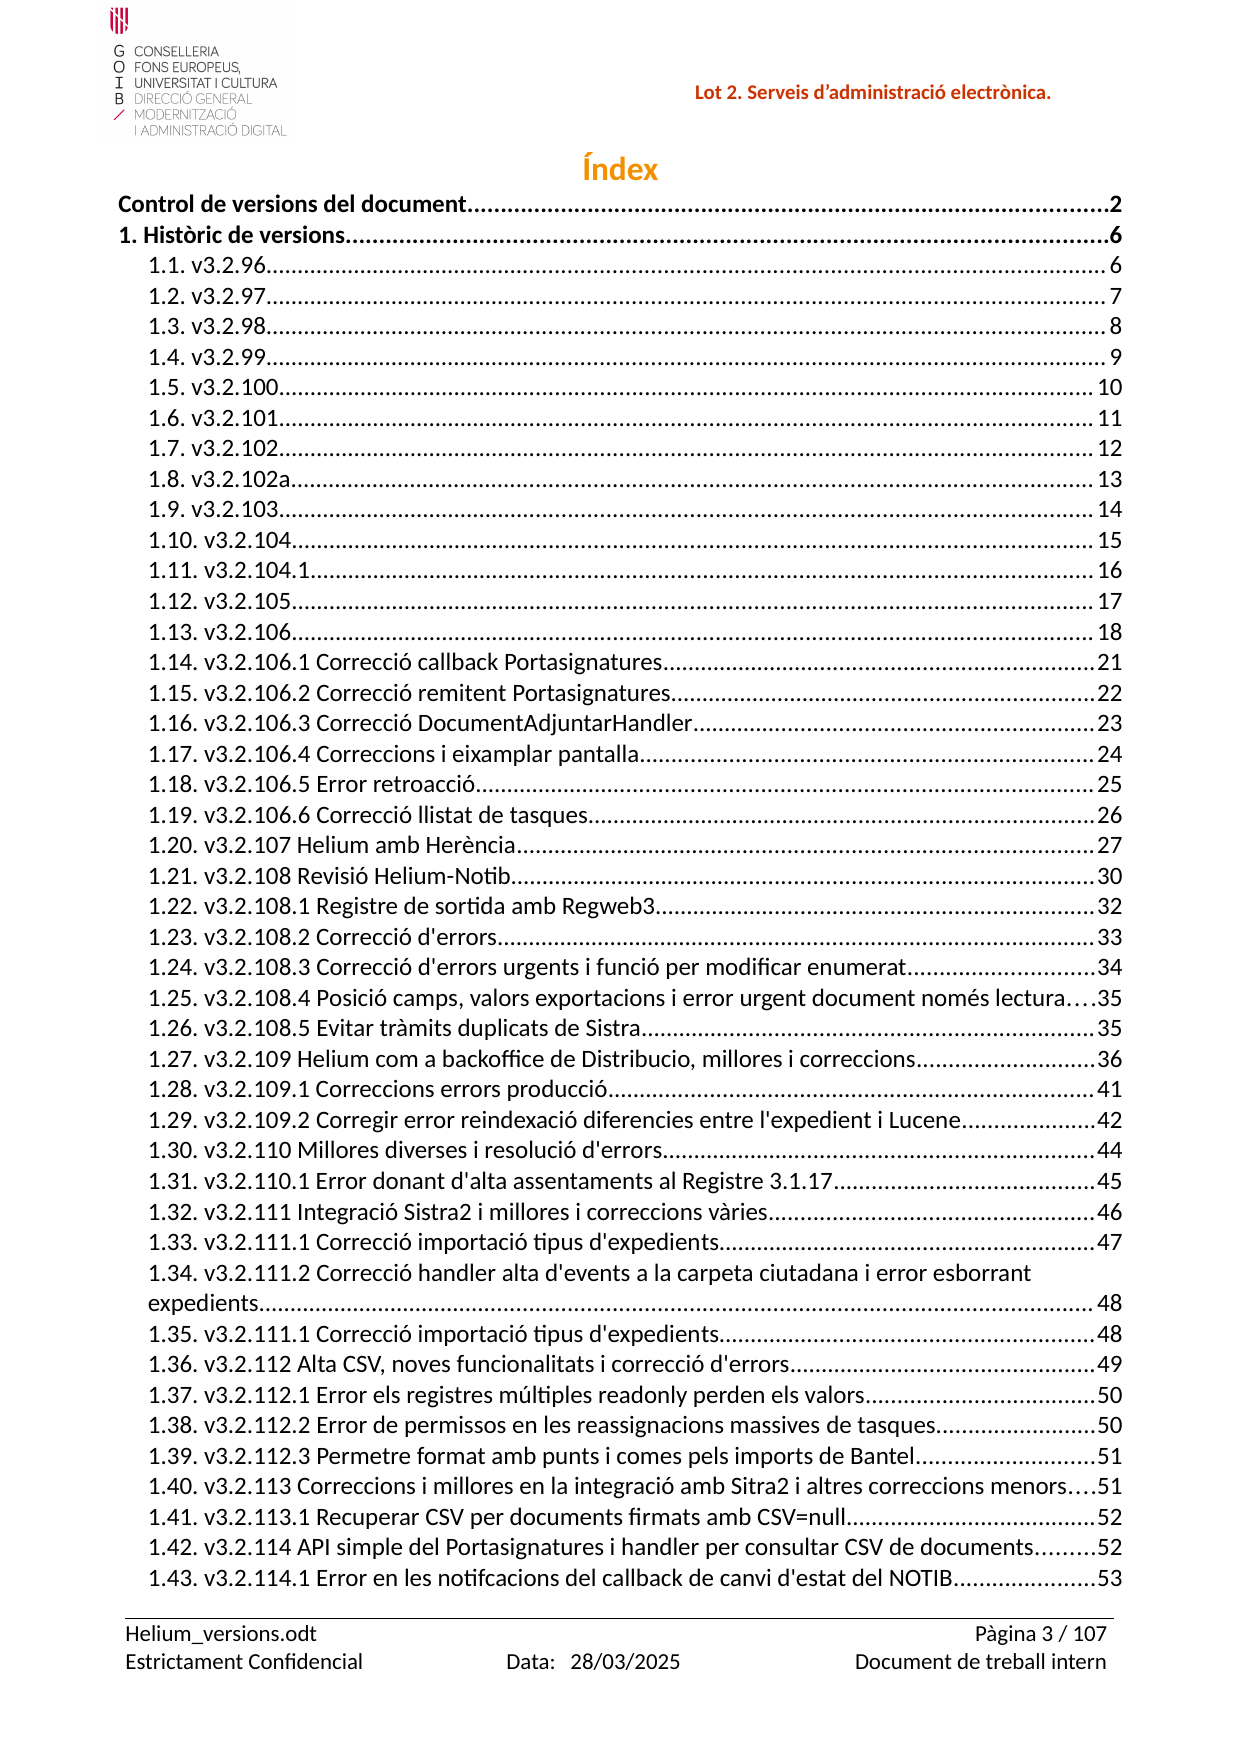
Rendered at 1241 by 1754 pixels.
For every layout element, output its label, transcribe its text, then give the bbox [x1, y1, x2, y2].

text 1.41. v3.2.113.1 Recuperar CSV per documents firmats amb CSV=null 52 [148, 1501, 1122, 1531]
text 1.19. v3.2.106.6 Correcció llistat de tasques 26 [148, 799, 1122, 829]
text 1.14. v3.2.106.1 Correcció callback Portasignatures 21 [148, 646, 1122, 677]
text 1.30. v3.2.110 Millores diverses i resolució d'errors 44 [148, 1134, 1122, 1165]
text 1.1. v3.2.96 6 [148, 249, 1122, 280]
text 1.32. v3.2.111 Integració Sistra2 i millores i correccions vàries 46 [148, 1196, 1122, 1226]
text 1.2. v3.2.97 7 [148, 280, 1122, 311]
text 1.3. v3.2.98 8 [148, 311, 1122, 341]
text 1.21. v3.2.108 Revisió Helium-Notib 30 [148, 860, 1122, 890]
text 1.38. v3.2.112.2 Error de permissos en les reassignacions massives de tasques 50 [148, 1409, 1122, 1440]
text 1.25. v3.2.108.4 Posició camps, valors exportacions i error urgent document només lectura 35 [148, 982, 1122, 1012]
text 1.37. v3.2.112.1 Error els registres múltiples readonly perden els valors 50 [148, 1379, 1122, 1409]
text 1.28. v3.2.109.1 Correccions errors producció 41 [148, 1073, 1122, 1104]
text 1.5. v3.2.100 10 [148, 372, 1122, 402]
text 1.8. v3.2.102a 13 [148, 463, 1122, 494]
text 1.35. v3.2.111.1 Correcció importació tipus d'expedients 48 [148, 1318, 1122, 1348]
text 1.7. v3.2.102 12 [148, 433, 1122, 463]
text Índex [118, 148, 1122, 188]
text 1.36. v3.2.112 Alta CSV, noves funcionalitats i correcció d'errors 49 [148, 1348, 1122, 1379]
text 1.12. v3.2.105 17 [148, 585, 1122, 616]
text 1.11. v3.2.104.1 16 [148, 555, 1122, 585]
text 1.22. v3.2.108.1 Registre de sortida amb Regweb3 32 [148, 890, 1122, 921]
text 1.29. v3.2.109.2 Corregir error reindexació diferencies entre l'expedient i Lucene 42 [148, 1104, 1122, 1134]
text 1.27. v3.2.109 Helium com a backoffice de Distribucio, millores i correccions 36 [148, 1043, 1122, 1073]
text Control de versions del document 2 [118, 188, 1122, 219]
text 1.6. v3.2.101 11 [148, 402, 1122, 433]
picture [100, 0, 297, 144]
text 1.24. v3.2.108.3 Correcció d'errors urgents i funció per modificar enumerat 34 [148, 951, 1122, 982]
text 1.33. v3.2.111.1 Correcció importació tipus d'expedients 47 [148, 1226, 1122, 1257]
text 1.16. v3.2.106.3 Correcció DocumentAdjuntarHandler 23 [148, 707, 1122, 738]
text 1.26. v3.2.108.5 Evitar tràmits duplicats de Sistra 35 [148, 1012, 1122, 1043]
text 1.34. v3.2.111.2 Correcció handler alta d'events a la carpeta ciutadana i error esborrant expedients 48 [148, 1257, 1122, 1318]
text 1.20. v3.2.107 Helium amb Herència 27 [148, 829, 1122, 860]
text 1.42. v3.2.114 API simple del Portasignatures i handler per consultar CSV de documents 52 [148, 1531, 1122, 1562]
text 1.4. v3.2.99 9 [148, 341, 1122, 372]
text 1. Històric de versions 6 [118, 219, 1122, 249]
text 1.18. v3.2.106.5 Error retroacció 25 [148, 768, 1122, 799]
text 1.9. v3.2.103 14 [148, 494, 1122, 524]
text 1.13. v3.2.106 18 [148, 616, 1122, 646]
text 1.15. v3.2.106.2 Correcció remitent Portasignatures 22 [148, 677, 1122, 707]
text 1.31. v3.2.110.1 Error donant d'alta assentaments al Registre 3.1.17 45 [148, 1165, 1122, 1196]
text 1.17. v3.2.106.4 Correccions i eixamplar pantalla 24 [148, 738, 1122, 768]
text 1.40. v3.2.113 Correccions i millores en la integració amb Sitra2 i altres correccions menors 51 [148, 1470, 1122, 1501]
text 1.10. v3.2.104 15 [148, 524, 1122, 555]
text 1.23. v3.2.108.2 Correcció d'errors 33 [148, 921, 1122, 951]
text 1.39. v3.2.112.3 Permetre format amb punts i comes pels imports de Bantel 51 [148, 1440, 1122, 1470]
text 1.43. v3.2.114.1 Error en les notifcacions del callback de canvi d'estat del NOTIB 53 [148, 1562, 1122, 1592]
